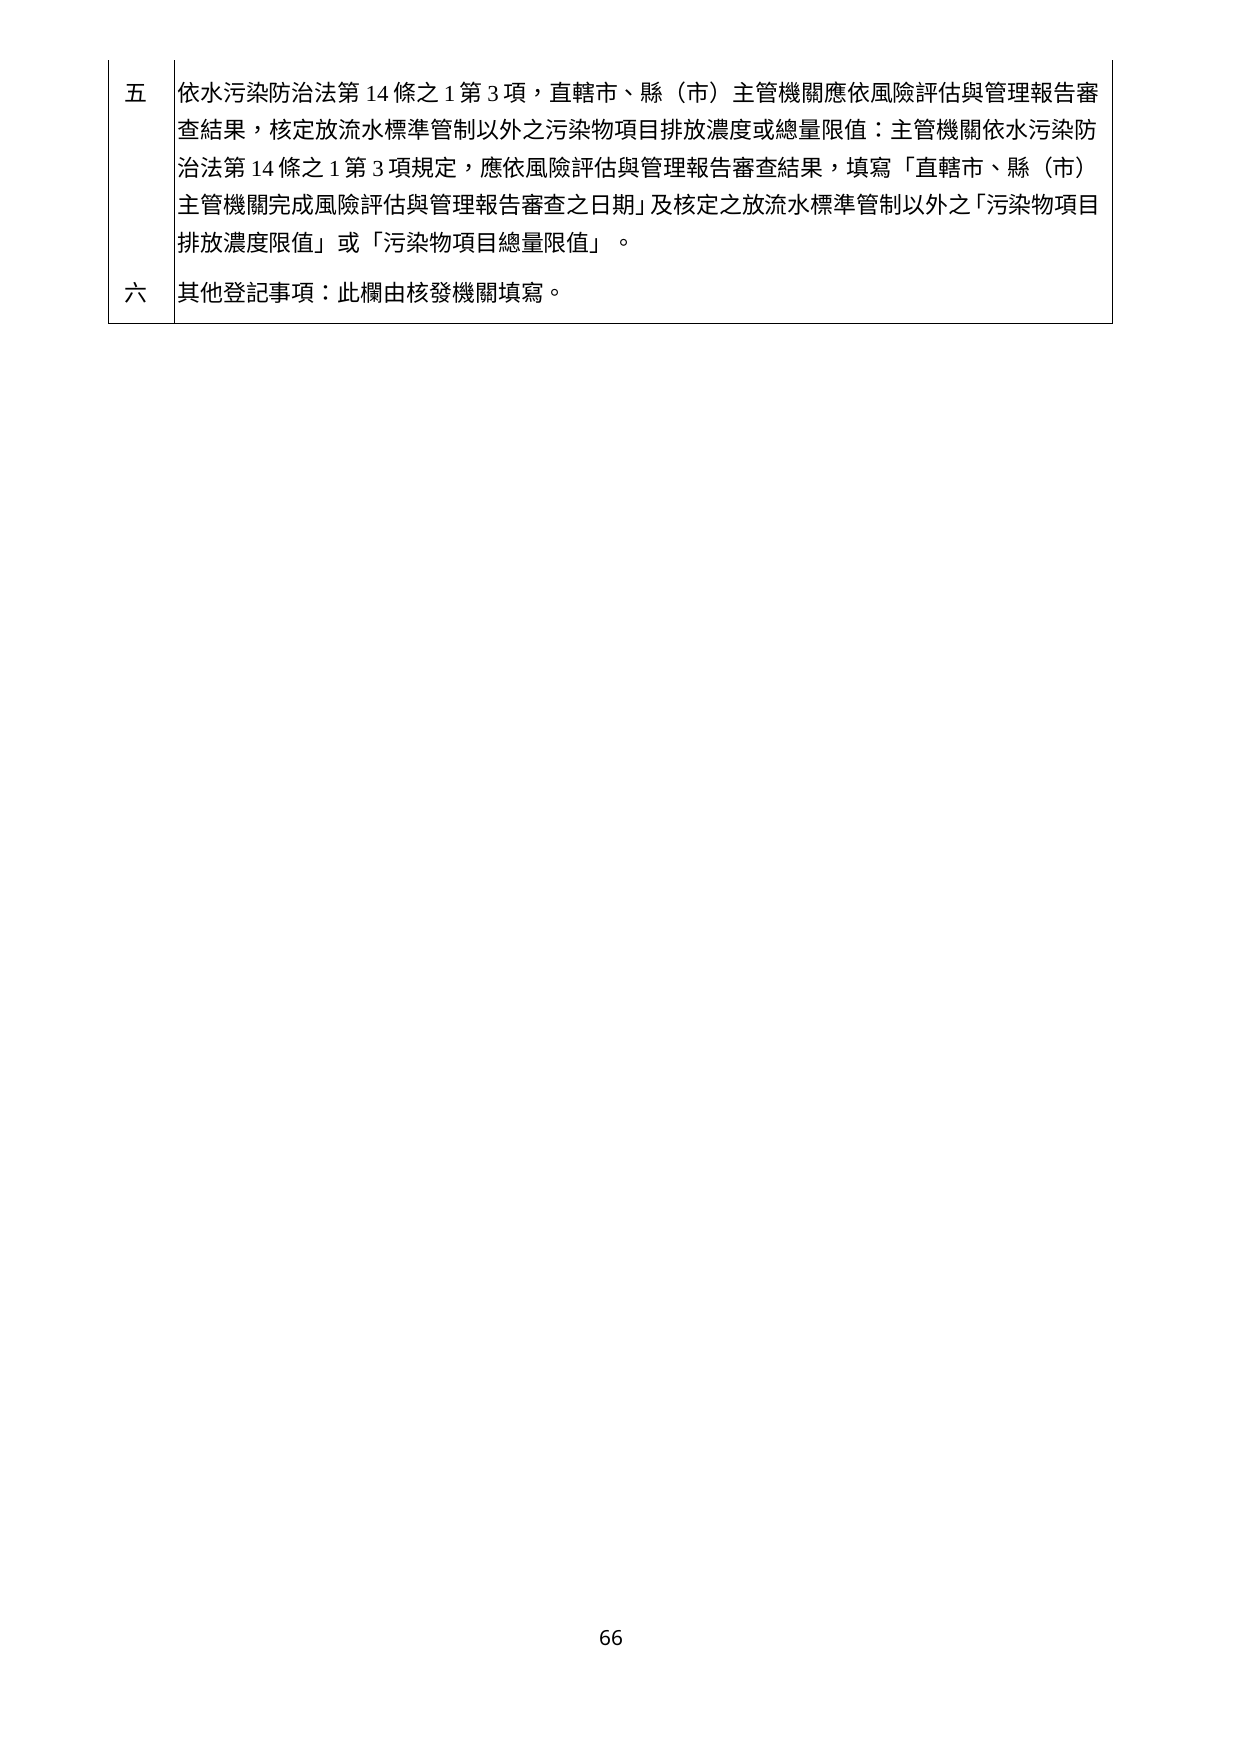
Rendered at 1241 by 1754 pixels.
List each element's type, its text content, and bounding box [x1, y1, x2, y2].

table_cell 五 [109, 60, 174, 260]
table_cell 六 [109, 260, 174, 322]
table_cell 其他登記事項：此欄由核發機關填寫。 [175, 260, 1112, 322]
table_cell 依水污染防治法第14條之1第3項，直轄市、縣（市）主管機關應依風險評估與管理報告審查結果，核定放流水標準管制以外之污染物項目排放濃度或總量限值：主管機關依水污染防治法第14條之1第3項規定，應依風險評估與管理報告審查結果，填寫「直轄市、縣（市）主管機關完成風險評估與管理報告審查之日期」及核定之放流水標準管制以外之「污染物項目排放濃度限值」或「污染物項目總量限值」。 [175, 60, 1112, 260]
